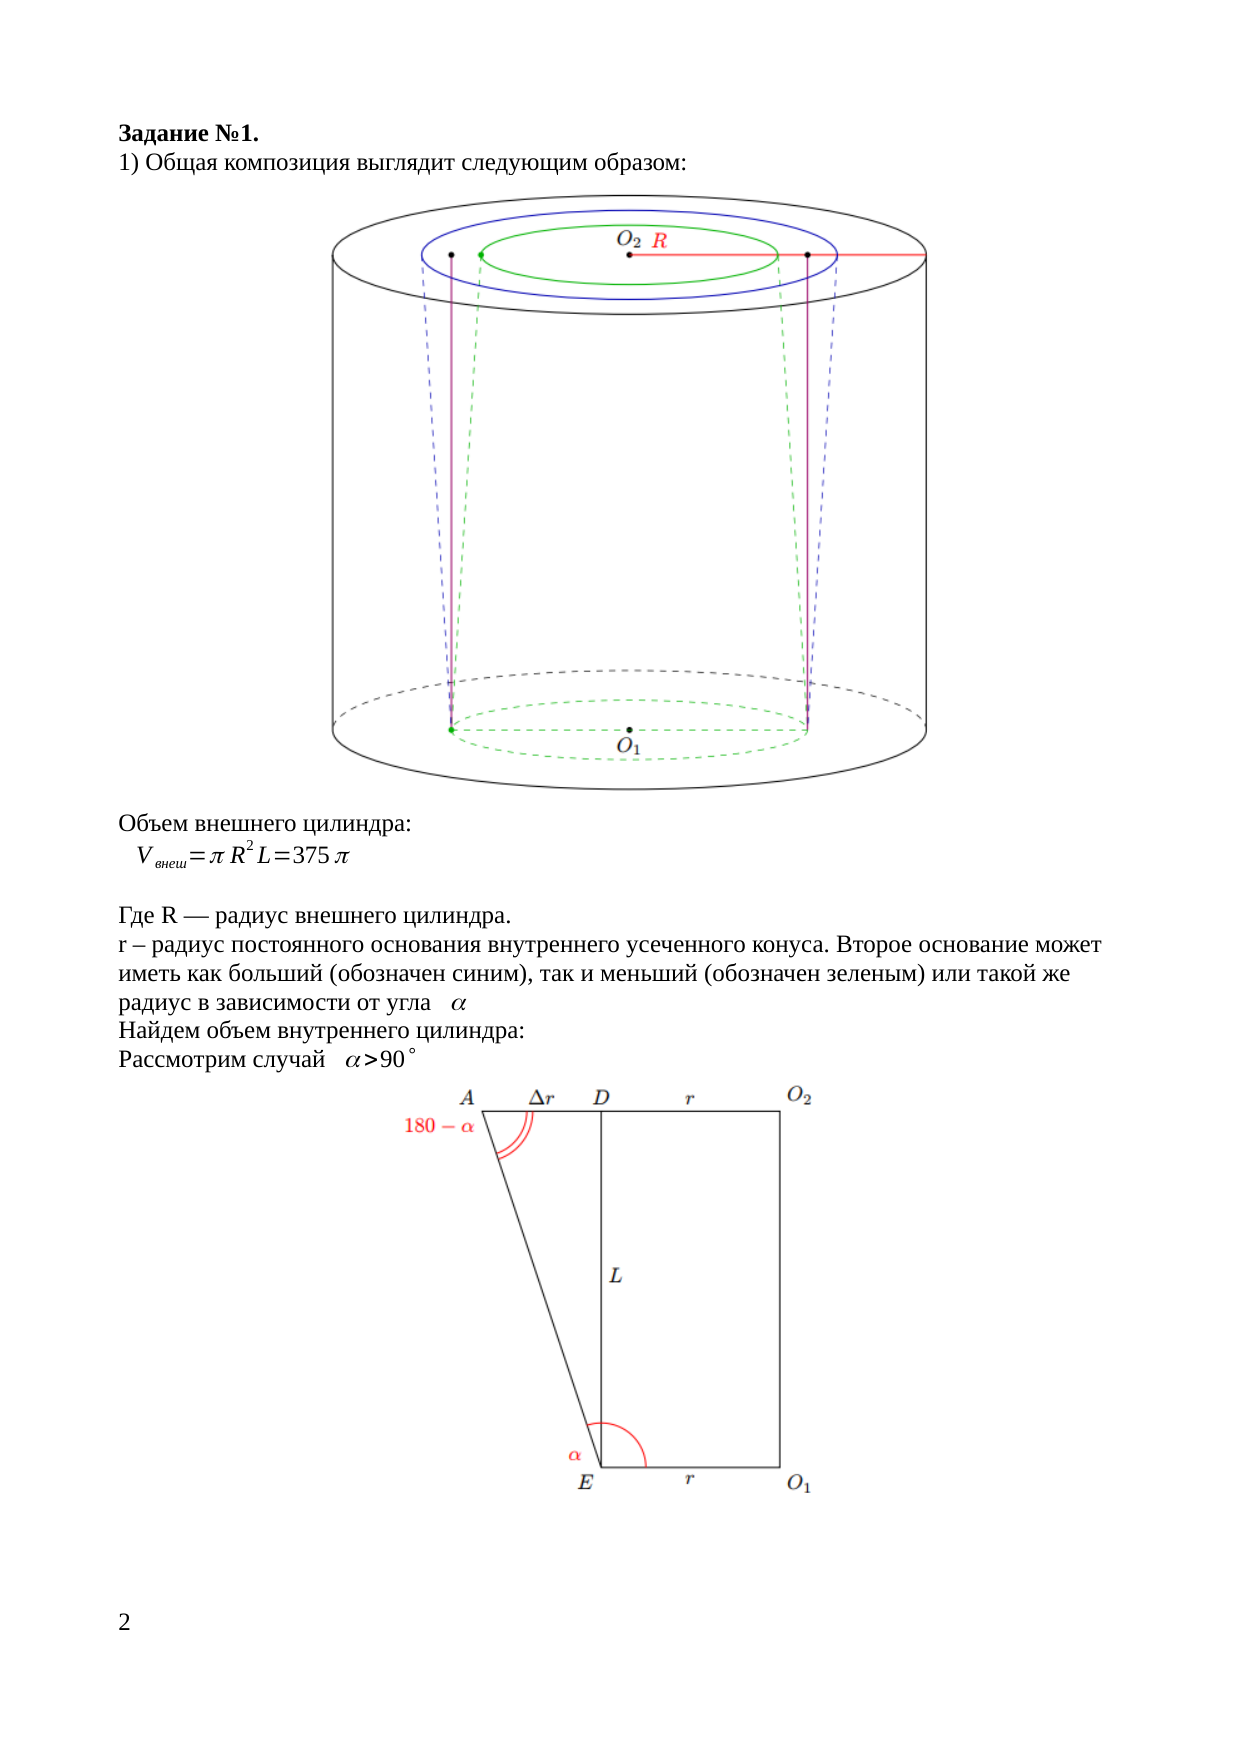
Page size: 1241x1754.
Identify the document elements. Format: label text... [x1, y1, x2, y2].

text Рассмотрим случай [118, 1044, 1122, 1073]
text r – радиус постоянного основания внутреннего усеченного конуса. Второе основание может иметь как больший (обозначен синим), так и меньший (обозначен зеленым) или такой же радиус в зависимости от угла [118, 929, 1122, 1016]
text Задание №1. [118, 118, 1122, 147]
picture [315, 175, 937, 806]
text Объем внешнего цилиндра: [118, 808, 1122, 837]
text Где R — радиус внешнего цилиндра. [118, 901, 1122, 929]
text 1) Общая композиция выглядит следующим образом: [118, 147, 1122, 176]
picture [378, 1073, 862, 1518]
text Найдем объем внутреннего цилиндра: [118, 1016, 1122, 1044]
